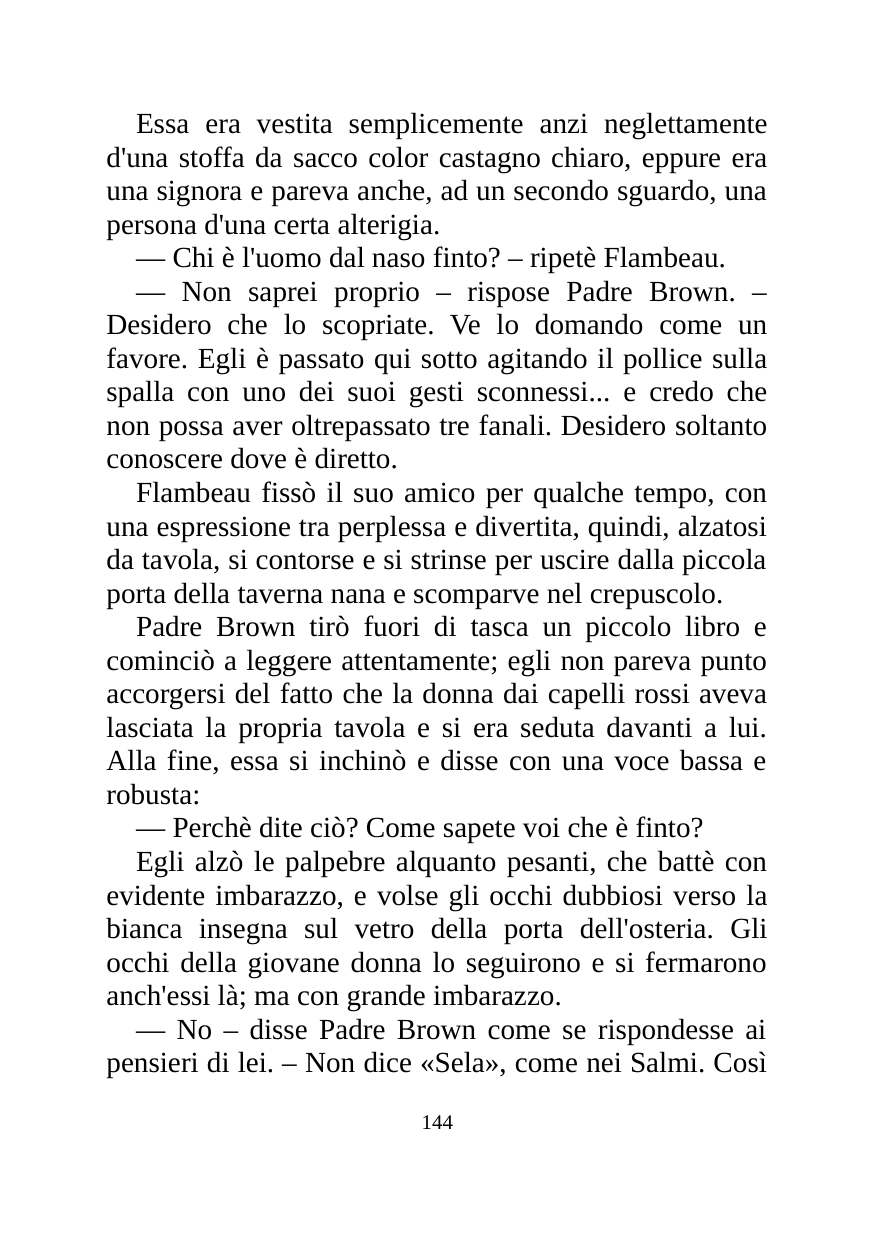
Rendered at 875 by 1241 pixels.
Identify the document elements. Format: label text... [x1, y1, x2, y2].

text Egli alzò le palpebre alquanto pesanti, che battè con evidente imbarazzo, e volse gli occhi dubbiosi verso la bianca insegna sul vetro della porta dell'osteria. Gli occhi della giovane donna lo seguirono e si fermarono anch'essi là; ma con grande imbarazzo. [106, 844, 768, 1012]
text Padre Brown tirò fuori di tasca un piccolo libro e cominciò a leggere attentamente; egli non pareva punto accorgersi del fatto che la donna dai capelli rossi aveva lasciata la propria tavola e si era seduta davanti a lui. Alla fine, essa si inchinò e disse con una voce bassa e robusta: [106, 609, 768, 811]
text Flambeau fissò il suo amico per qualche tempo, con una espressione tra perplessa e divertita, quindi, alzatosi da tavola, si contorse e si strinse per uscire dalla piccola porta della taverna nana e scomparve nel crepuscolo. [106, 475, 768, 609]
text — No – disse Padre Brown come se rispondesse ai pensieri di lei. – Non dice «Sela», come nei Salmi. Così [106, 1012, 768, 1079]
text — Chi è l'uomo dal naso finto? – ripetè Flambeau. [106, 240, 768, 274]
text — Non saprei proprio – rispose Padre Brown. – Desidero che lo scopriate. Ve lo domando come un favore. Egli è passato qui sotto agitando il pollice sulla spalla con uno dei suoi gesti sconnessi... e credo che non possa aver oltrepassato tre fanali. Desidero soltanto conoscere dove è diretto. [106, 274, 768, 475]
text — Perchè dite ciò? Come sapete voi che è finto? [106, 811, 768, 844]
text Essa era vestita semplicemente anzi neglettamente d'una stoffa da sacco color castagno chiaro, eppure era una signora e pareva anche, ad un secondo sguardo, una persona d'una certa alterigia. [106, 106, 768, 240]
